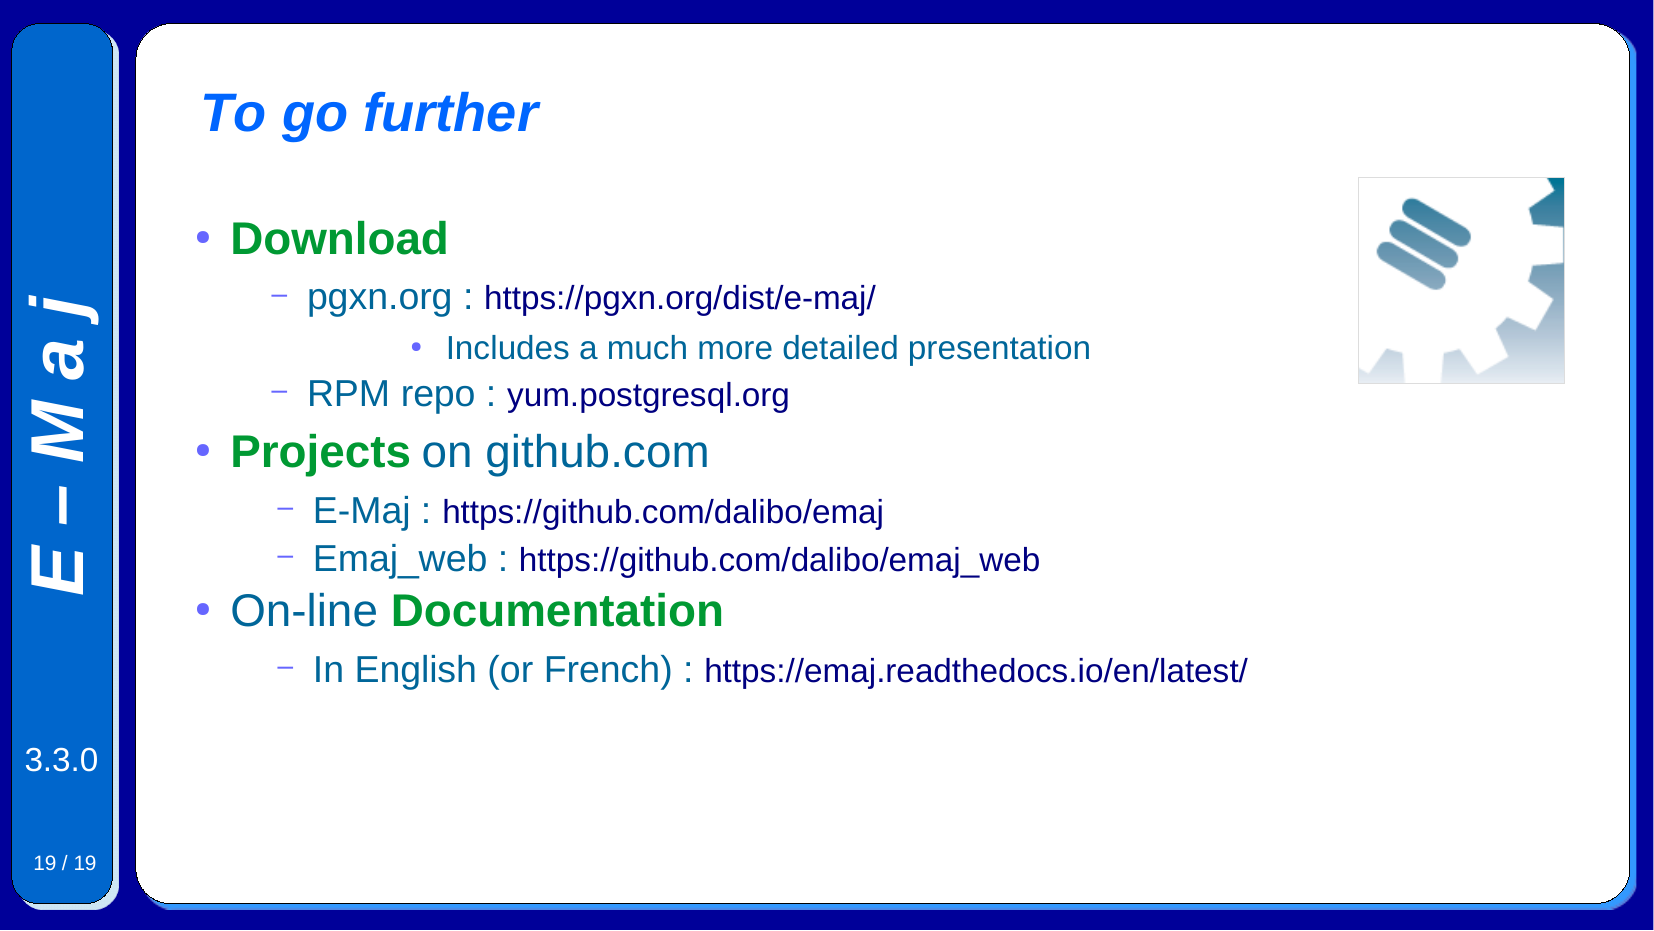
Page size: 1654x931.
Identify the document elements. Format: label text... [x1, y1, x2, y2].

list Download pgxn.org : https://pgxn.org/dist/e-maj/ Includes a much more detailed presentation RPM repo : yum.postgresql.org Projects on github.com E-Maj : https://github.com/dalibo/emaj Emaj_web : https://github.com/dalibo/emaj_web On-line Documentation In English (or French) : https://emaj.readthedocs.io/en/latest/ [177, 212, 1587, 804]
title To go further [200, 34, 1575, 191]
picture [1358, 177, 1565, 384]
